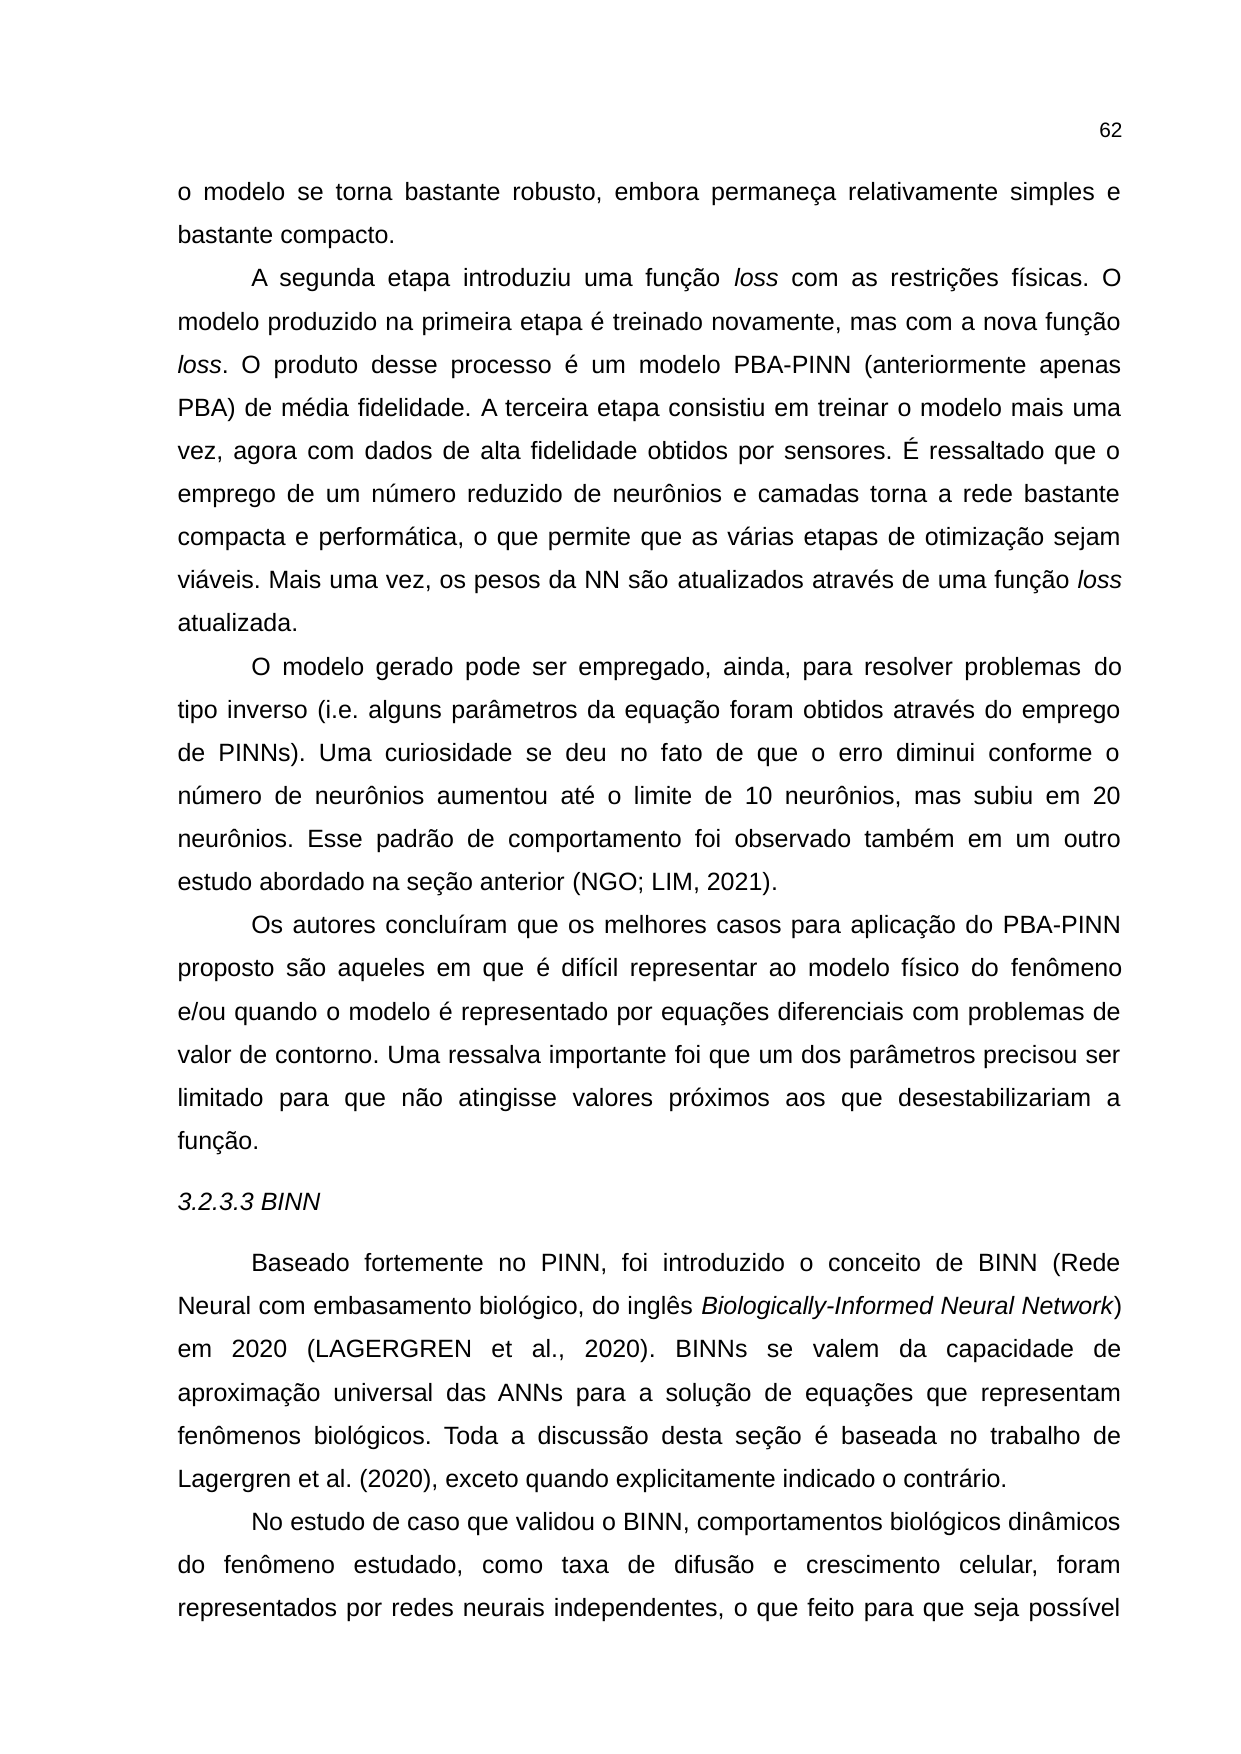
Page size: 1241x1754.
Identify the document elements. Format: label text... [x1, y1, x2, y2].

text o modelo se torna bastante robusto, embora permaneça relativamente simples e bastante compacto. [177, 177, 1122, 249]
subtitle BINN [177, 1187, 1122, 1216]
text O modelo gerado pode ser empregado, ainda, para resolver problemas do tipo inverso (i.e. alguns parâmetros da equação foram obtidos através do emprego de PINNs). Uma curiosidade se deu no fato de que o erro diminui conforme o número de neurônios aumentou até o limite de 10 neurônios, mas subiu em 20 neurônios. Esse padrão de comportamento foi observado também em um outro estudo abordado na seção anterior (NGO; LIM, 2021). [177, 651, 1122, 896]
text A segunda etapa introduziu uma função loss com as restrições físicas. O modelo produzido na primeira etapa é treinado novamente, mas com a nova função loss. O produto desse processo é um modelo PBA-PINN (anteriormente apenas PBA) de média fidelidade. A terceira etapa consistiu em treinar o modelo mais uma vez, agora com dados de alta fidelidade obtidos por sensores. É ressaltado que o emprego de um número reduzido de neurônios e camadas torna a rede bastante compacta e performática, o que permite que as várias etapas de otimização sejam viáveis. Mais uma vez, os pesos da NN são atualizados através de uma função loss atualizada. [177, 263, 1122, 637]
text Baseado fortemente no PINN, foi introduzido o conceito de BINN (Rede Neural com embasamento biológico, do inglês Biologically-Informed Neural Network) em 2020 (LAGERGREN et al., 2020). BINNs se valem da capacidade de aproximação universal das ANNs para a solução de equações que representam fenômenos biológicos. Toda a discussão desta seção é baseada no trabalho de Lagergren et al. (2020), exceto quando explicitamente indicado o contrário. [177, 1248, 1122, 1492]
text No estudo de caso que validou o BINN, comportamentos biológicos dinâmicos do fenômeno estudado, como taxa de difusão e crescimento celular, foram representados por redes neurais independentes, o que feito para que seja possível [177, 1507, 1122, 1622]
text Os autores concluíram que os melhores casos para aplicação do PBA-PINN proposto são aqueles em que é difícil representar ao modelo físico do fenômeno e/ou quando o modelo é representado por equações diferenciais com problemas de valor de contorno. Uma ressalva importante foi que um dos parâmetros precisou ser limitado para que não atingisse valores próximos aos que desestabilizariam a função. [177, 910, 1122, 1154]
